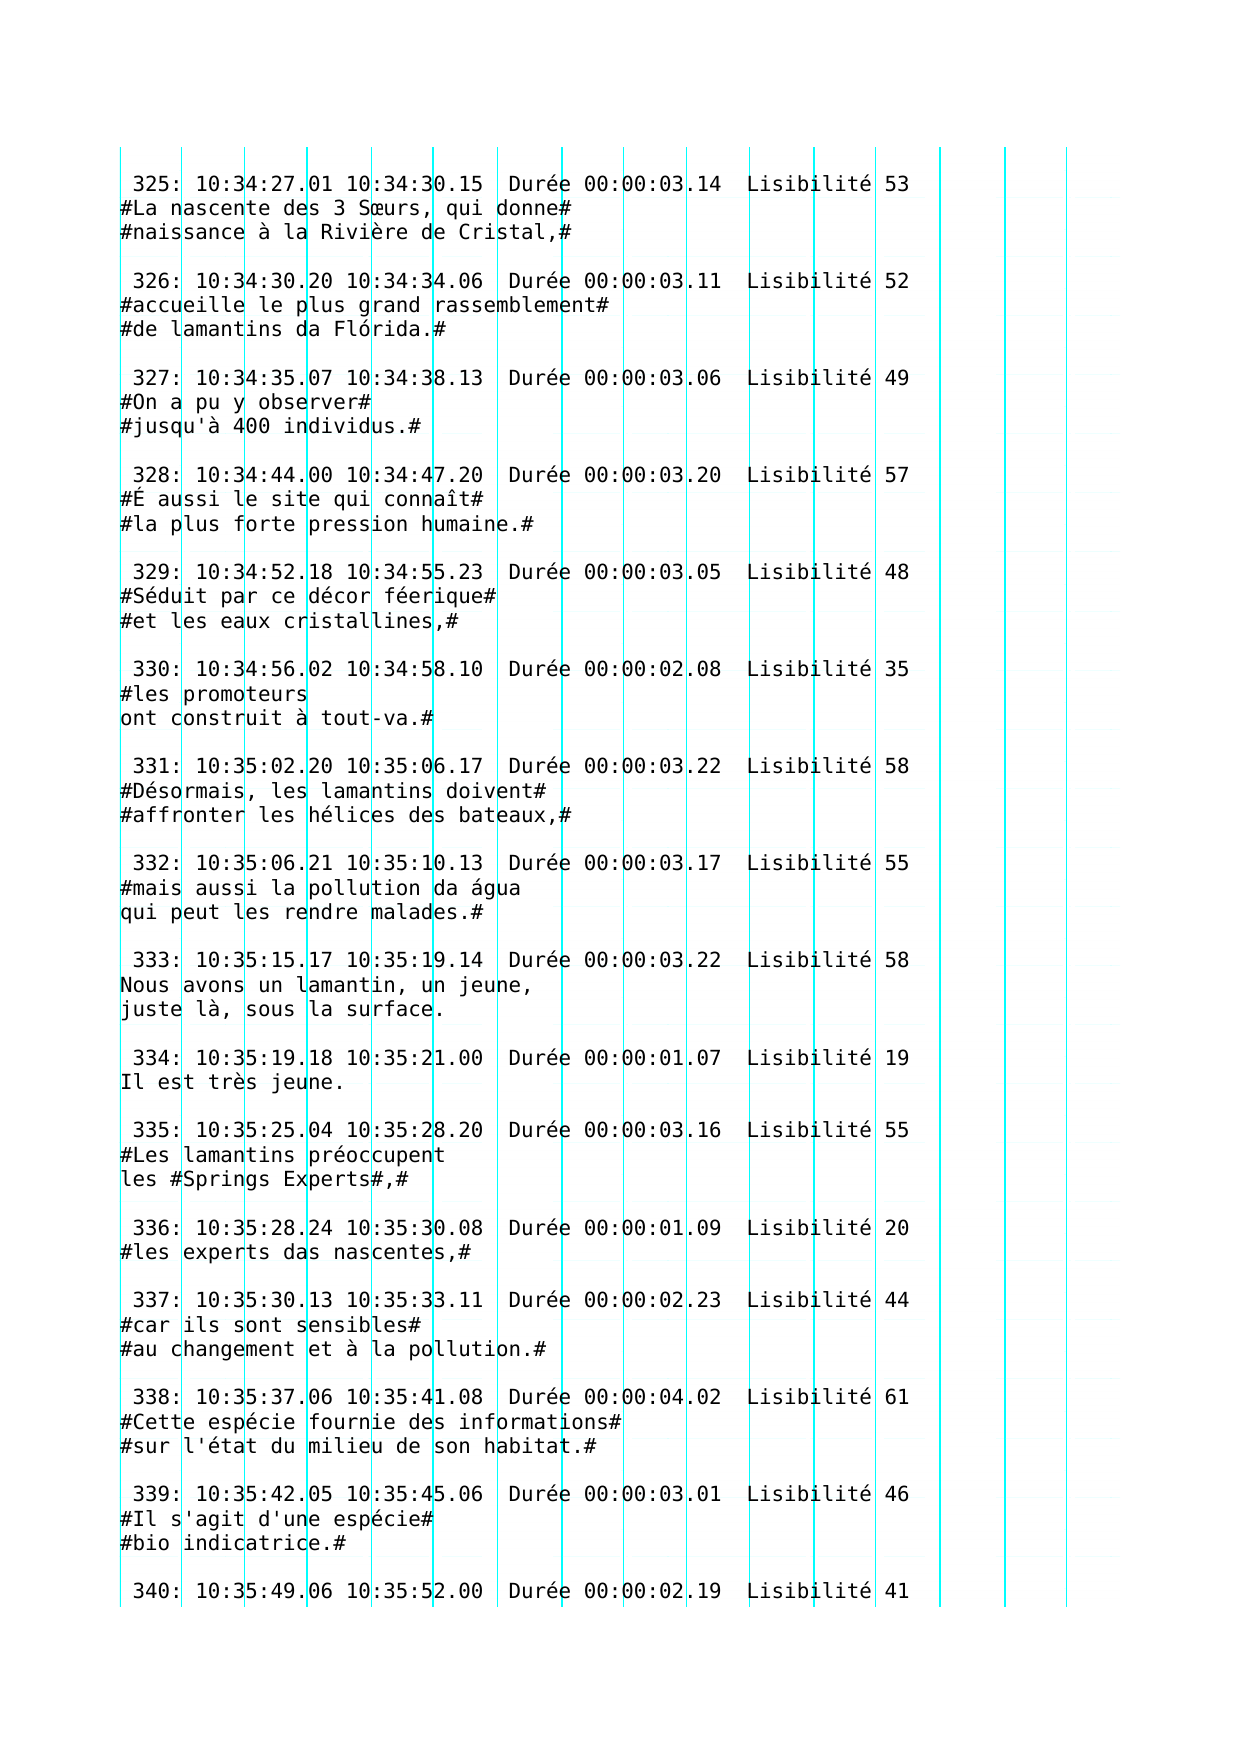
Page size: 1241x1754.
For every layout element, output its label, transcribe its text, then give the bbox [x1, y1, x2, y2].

text #jusqu'à 400 individus.# [120, 414, 1120, 439]
text #les promoteurs [120, 682, 1120, 706]
text #et les eaux cristallines,# [120, 609, 1120, 633]
text #É aussi le site qui connaît# [120, 487, 1120, 512]
text #mais aussi la pollution da água [120, 876, 1120, 900]
text #Les lamantins préoccupent [120, 1143, 1120, 1167]
text #Séduit par ce décor féerique# [120, 584, 1120, 609]
text les #Springs Experts#,# [120, 1167, 1120, 1191]
text 338: 10:35:37.06 10:35:41.08 Durée 00:00:04.02 Lisibilité 61 [120, 1385, 1120, 1410]
text 337: 10:35:30.13 10:35:33.11 Durée 00:00:02.23 Lisibilité 44 [120, 1288, 1120, 1313]
text 334: 10:35:19.18 10:35:21.00 Durée 00:00:01.07 Lisibilité 19 [120, 1046, 1120, 1070]
text Il est très jeune. [120, 1070, 1120, 1094]
text 335: 10:35:25.04 10:35:28.20 Durée 00:00:03.16 Lisibilité 55 [120, 1118, 1120, 1143]
picture [119, 147, 1121, 1607]
text #naissance à la Rivière de Cristal,# [120, 220, 1120, 245]
text #accueille le plus grand rassemblement# [120, 293, 1120, 317]
text 340: 10:35:49.06 10:35:52.00 Durée 00:00:02.19 Lisibilité 41 [120, 1579, 1120, 1604]
text #car ils sont sensibles# [120, 1313, 1120, 1337]
text #Cette espécie fournie des informations# [120, 1410, 1120, 1434]
text #les experts das nascentes,# [120, 1240, 1120, 1264]
text 331: 10:35:02.20 10:35:06.17 Durée 00:00:03.22 Lisibilité 58 [120, 754, 1120, 779]
text 327: 10:34:35.07 10:34:38.13 Durée 00:00:03.06 Lisibilité 49 [120, 366, 1120, 390]
text #bio indicatrice.# [120, 1531, 1120, 1555]
text #Désormais, les lamantins doivent# [120, 779, 1120, 803]
text 329: 10:34:52.18 10:34:55.23 Durée 00:00:03.05 Lisibilité 48 [120, 560, 1120, 584]
text juste là, sous la surface. [120, 997, 1120, 1021]
text #La nascente des 3 Sœurs, qui donne# [120, 196, 1120, 220]
text 330: 10:34:56.02 10:34:58.10 Durée 00:00:02.08 Lisibilité 35 [120, 657, 1120, 682]
text #sur l'état du milieu de son habitat.# [120, 1434, 1120, 1458]
text 328: 10:34:44.00 10:34:47.20 Durée 00:00:03.20 Lisibilité 57 [120, 463, 1120, 487]
text Nous avons un lamantin, un jeune, [120, 973, 1120, 997]
text #affronter les hélices des bateaux,# [120, 803, 1120, 827]
text 326: 10:34:30.20 10:34:34.06 Durée 00:00:03.11 Lisibilité 52 [120, 269, 1120, 293]
text #On a pu y observer# [120, 390, 1120, 414]
text 332: 10:35:06.21 10:35:10.13 Durée 00:00:03.17 Lisibilité 55 [120, 851, 1120, 876]
text 333: 10:35:15.17 10:35:19.14 Durée 00:00:03.22 Lisibilité 58 [120, 948, 1120, 973]
text 339: 10:35:42.05 10:35:45.06 Durée 00:00:03.01 Lisibilité 46 [120, 1482, 1120, 1507]
text 336: 10:35:28.24 10:35:30.08 Durée 00:00:01.09 Lisibilité 20 [120, 1216, 1120, 1240]
text #de lamantins da Flórida.# [120, 317, 1120, 342]
text qui peut les rendre malades.# [120, 900, 1120, 924]
text #la plus forte pression humaine.# [120, 512, 1120, 536]
text 325: 10:34:27.01 10:34:30.15 Durée 00:00:03.14 Lisibilité 53 [120, 172, 1120, 196]
text #Il s'agit d'une espécie# [120, 1507, 1120, 1531]
text ont construit à tout-va.# [120, 706, 1120, 730]
text #au changement et à la pollution.# [120, 1337, 1120, 1361]
